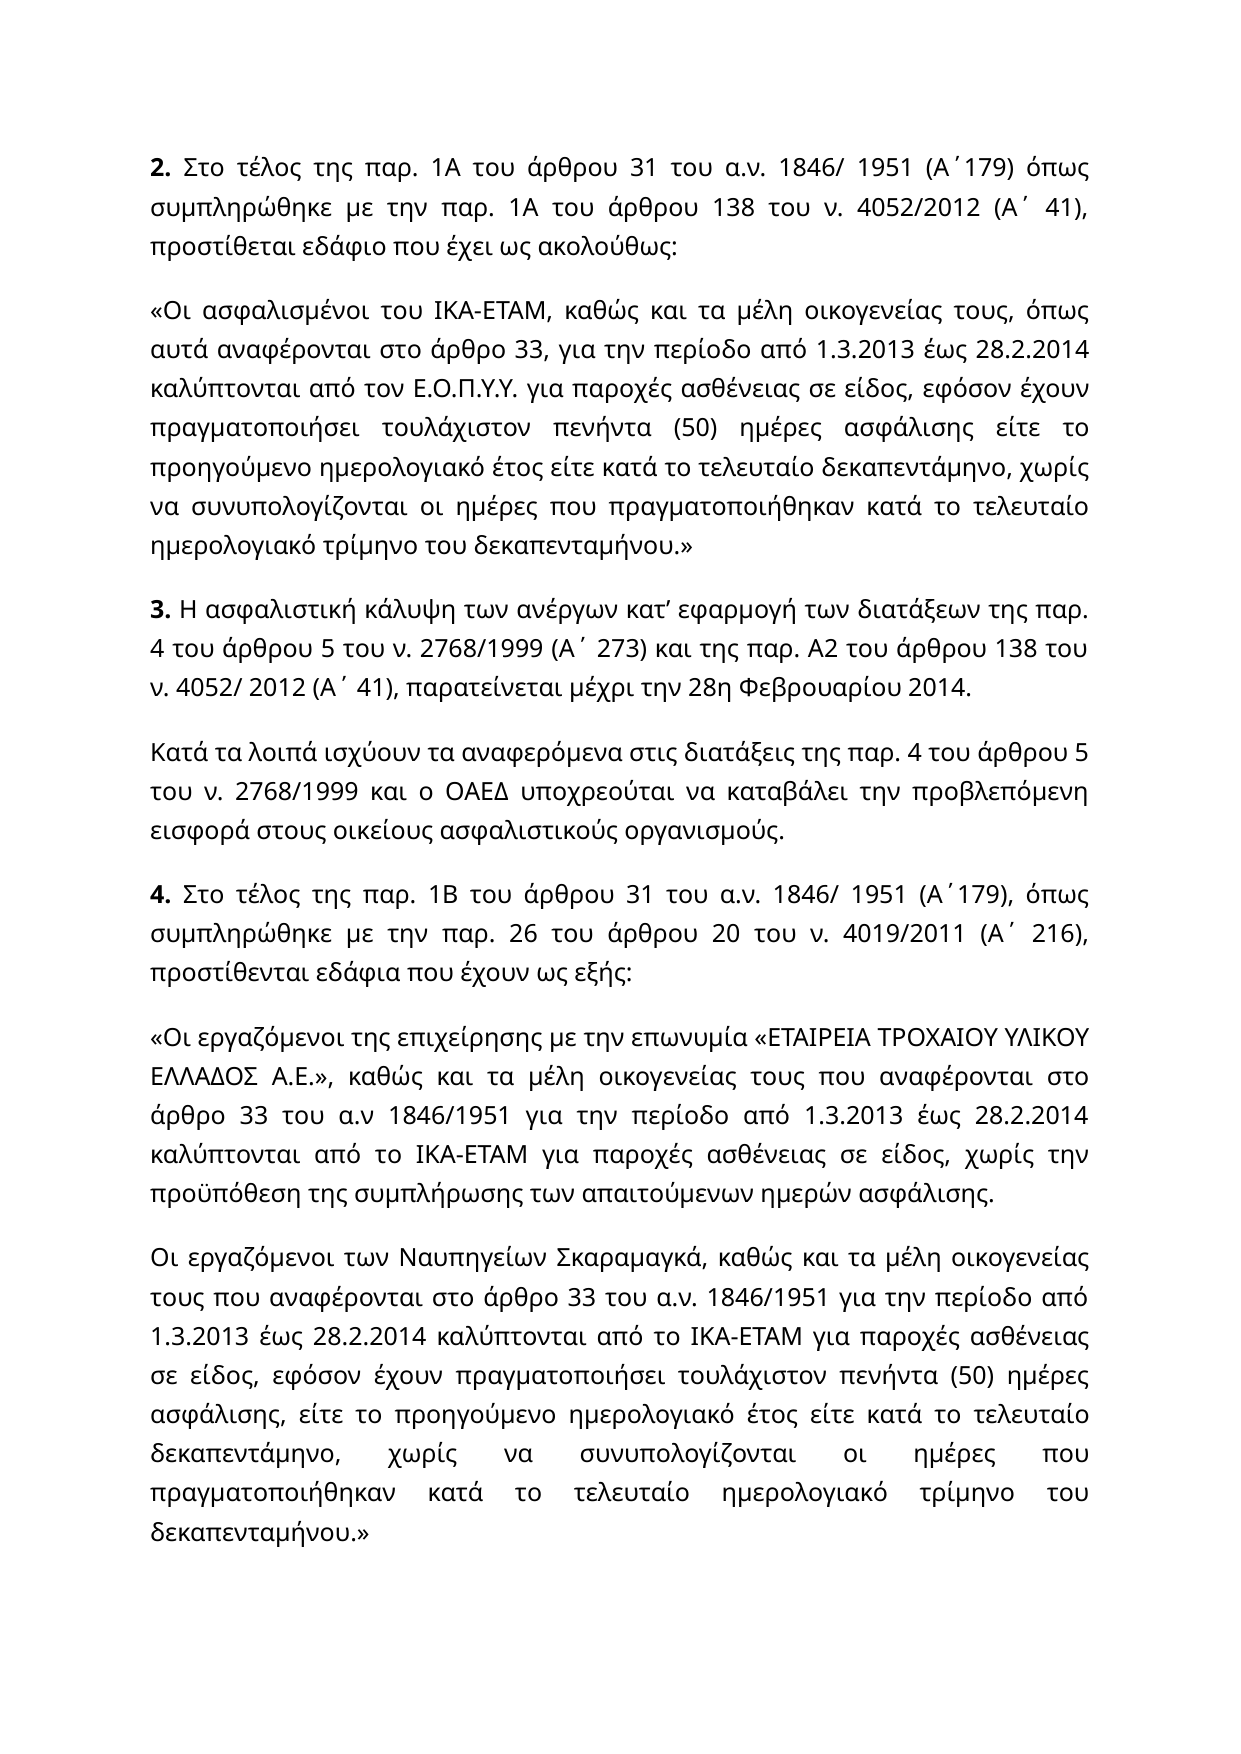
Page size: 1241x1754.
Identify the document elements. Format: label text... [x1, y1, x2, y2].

text «Οι ασφαλισμένοι του ΙΚΑ-ΕΤΑΜ, καθώς και τα μέλη οικογενείας τους, όπως αυτά αναφέρονται στο άρθρο 33, για την περίοδο από 1.3.2013 έως 28.2.2014 καλύπτονται από τον Ε.Ο.Π.Υ.Υ. για παροχές ασθένειας σε είδος, εφόσον έχουν πραγματοποιήσει τουλάχιστον πενήντα (50) ημέρες ασφάλισης είτε το προηγούμενο ημερολογιακό έτος είτε κατά το τελευταίο δεκαπεντάμηνο, χωρίς να συνυπολογίζονται οι ημέρες που πραγματοποιήθηκαν κατά το τελευταίο ημερολογιακό τρίμηνο του δεκαπενταμήνου.» [150, 292, 1090, 562]
text Οι εργαζόμενοι των Ναυπηγείων Σκαραμαγκά, καθώς και τα μέλη οικογενείας τους που αναφέρονται στο άρθρο 33 του α.ν. 1846/1951 για την περίοδο από 1.3.2013 έως 28.2.2014 καλύπτονται από το ΙΚΑ-ΕΤΑΜ για παροχές ασθένειας σε είδος, εφόσον έχουν πραγματοποιήσει τουλάχιστον πενήντα (50) ημέρες ασφάλισης, είτε το προηγούμενο ημερολογιακό έτος είτε κατά το τελευταίο δεκαπεντάμηνο, χωρίς να συνυπολογίζονται οι ημέρες που πραγματοποιήθηκαν κατά το τελευταίο ημερολογιακό τρίμηνο του δεκαπενταμήνου.» [150, 1240, 1090, 1548]
text 2. Στο τέλος της παρ. 1Α του άρθρου 31 του α.ν. 1846/ 1951 (Α΄179) όπως συμπληρώθηκε με την παρ. 1Α του άρθρου 138 του ν. 4052/2012 (Α΄ 41), προστίθεται εδάφιο που έχει ως ακολούθως: [150, 150, 1090, 262]
text 3. Η ασφαλιστική κάλυψη των ανέργων κατ’ εφαρμογή των διατάξεων της παρ. 4 του άρθρου 5 του ν. 2768/1999 (Α΄ 273) και της παρ. Α2 του άρθρου 138 του ν. 4052/ 2012 (Α΄ 41), παρατείνεται μέχρι την 28η Φεβρουαρίου 2014. [150, 592, 1090, 704]
text 4. Στο τέλος της παρ. 1Β του άρθρου 31 του α.ν. 1846/ 1951 (Α΄179), όπως συμπληρώθηκε με την παρ. 26 του άρθρου 20 του ν. 4019/2011 (Α΄ 216), προστίθενται εδάφια που έχουν ως εξής: [150, 877, 1090, 989]
text «Οι εργαζόμενοι της επιχείρησης με την επωνυμία «ΕΤΑΙΡΕΙΑ ΤΡΟΧΑΙΟΥ ΥΛΙΚΟΥ ΕΛΛΑΔΟΣ Α.Ε.», καθώς και τα μέλη οικογενείας τους που αναφέρονται στο άρθρο 33 του α.ν 1846/1951 για την περίοδο από 1.3.2013 έως 28.2.2014 καλύπτονται από το ΙΚΑ-ΕΤΑΜ για παροχές ασθένειας σε είδος, χωρίς την προϋπόθεση της συμπλήρωσης των απαιτούμενων ημερών ασφάλισης. [150, 1019, 1090, 1210]
text Κατά τα λοιπά ισχύουν τα αναφερόμενα στις διατάξεις της παρ. 4 του άρθρου 5 του ν. 2768/1999 και ο ΟΑΕΔ υποχρεούται να καταβάλει την προβλεπόμενη εισφορά στους οικείους ασφαλιστικούς οργανισμούς. [150, 734, 1090, 847]
